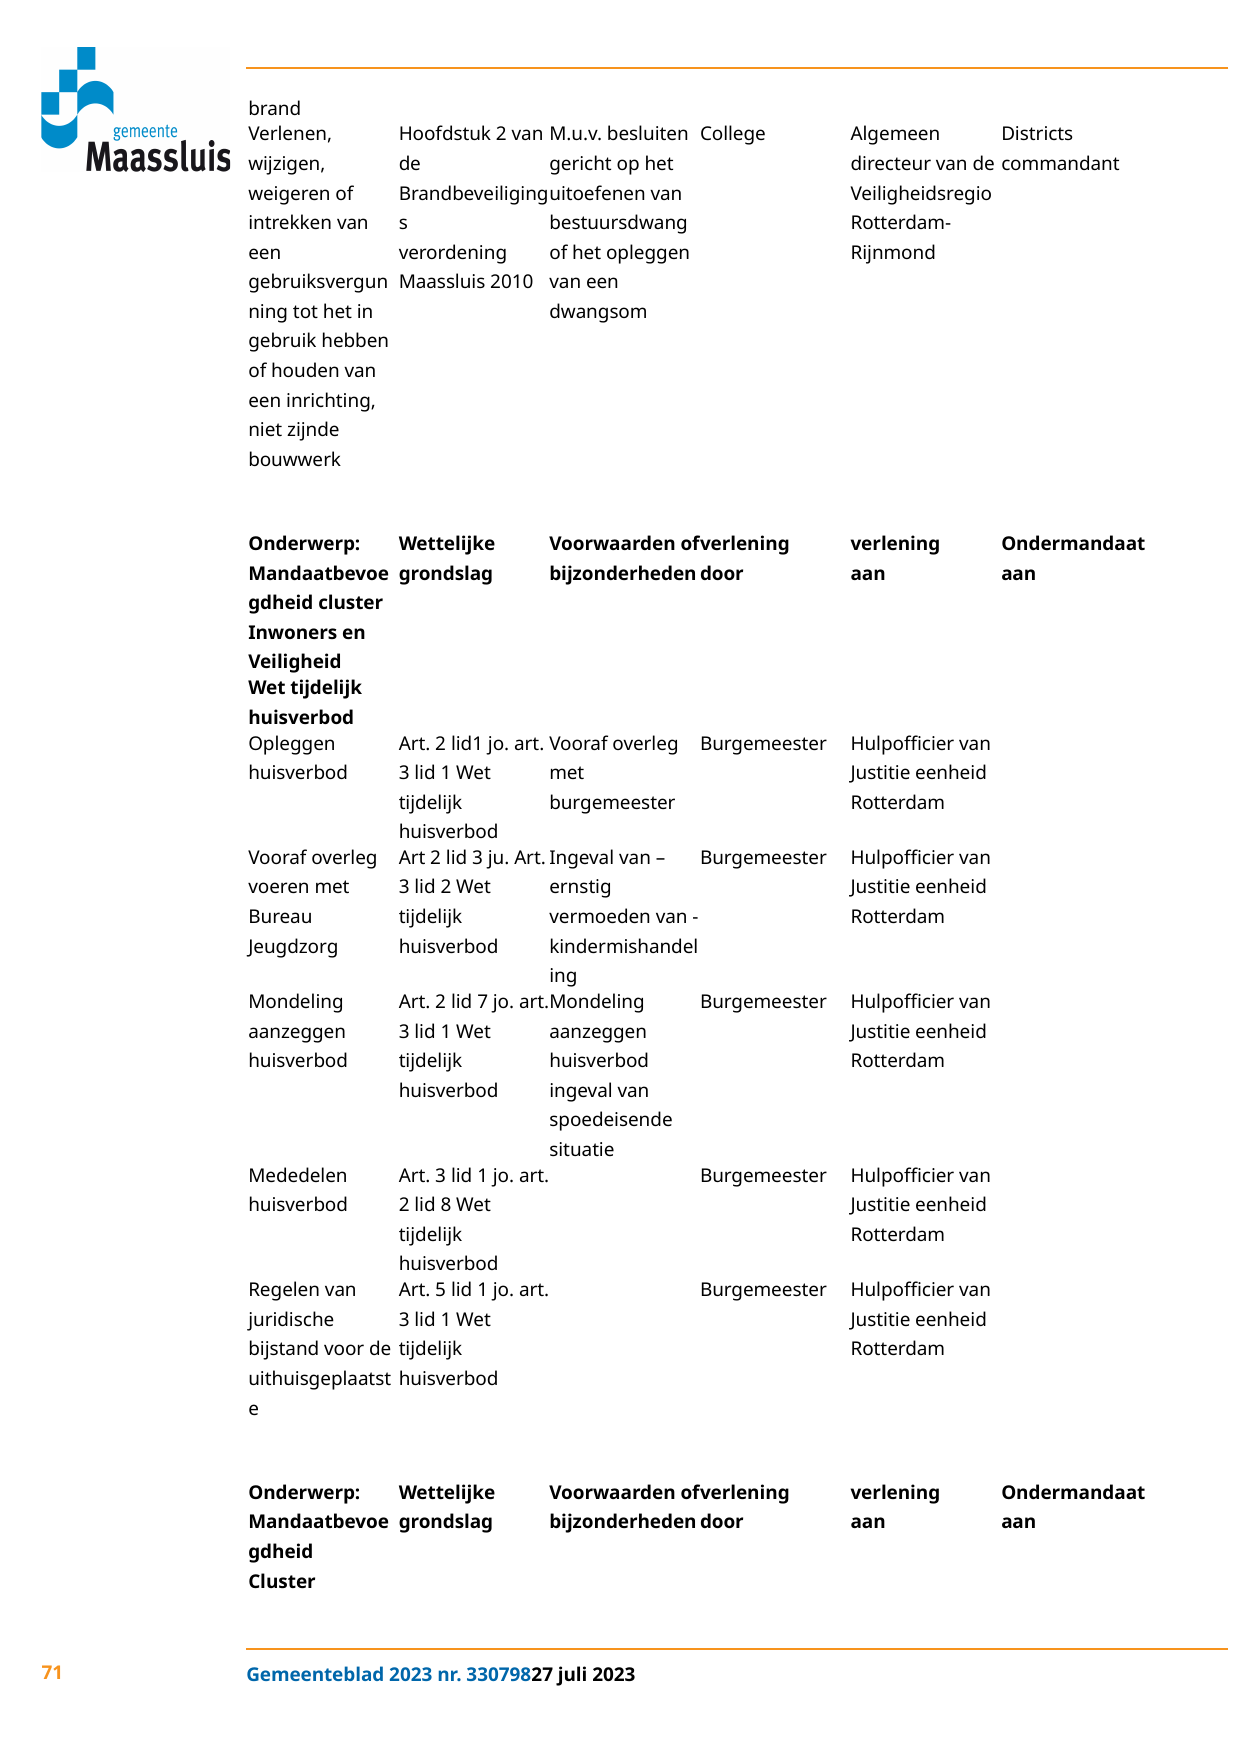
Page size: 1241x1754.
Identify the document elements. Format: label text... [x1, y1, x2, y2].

table_cell [1001, 988, 1152, 1162]
table_cell Art. 2 lid1 jo. art. 3 lid 1 Wet tijdelijk huisverbod [399, 730, 549, 844]
table_cell [248, 472, 398, 497]
table_cell [700, 1420, 850, 1446]
table_header Wettelijke grondslag [399, 530, 549, 674]
table_cell Art. 2 lid 7 jo. art. 3 lid 1 Wet tijdelijk huisverbod [399, 988, 549, 1162]
table_header verlening door [700, 530, 850, 674]
table_cell [549, 1162, 700, 1276]
table_header Onderwerp: Mandaatbevoegdheid Cluster [248, 1479, 398, 1593]
table_cell Burgemeester [700, 730, 850, 844]
table_cell Hulpofficier van Justitie eenheid Rotterdam [850, 844, 1001, 988]
table_cell [700, 674, 850, 730]
table_cell Regelen van juridische bijstand voor de uithuisgeplaatste [248, 1276, 398, 1420]
table_header Ondermandaat aan [1001, 1479, 1152, 1593]
table_header Wettelijke grondslag [399, 1479, 549, 1593]
table_cell Hulpofficier van Justitie eenheid Rotterdam [850, 730, 1001, 844]
table_cell [549, 472, 700, 497]
table_cell [549, 1420, 700, 1446]
table_cell [700, 95, 850, 121]
table_cell Opleggen huisverbod [248, 730, 398, 844]
table_cell Vooraf overleg voeren met Bureau Jeugdzorg [248, 844, 398, 988]
table_cell [850, 95, 1001, 121]
table_cell [1001, 472, 1152, 497]
table_cell Art. 5 lid 1 jo. art. 3 lid 1 Wet tijdelijk huisverbod [399, 1276, 549, 1420]
table_cell College [700, 121, 850, 472]
table_cell [850, 472, 1001, 497]
table_cell [549, 674, 700, 730]
table_cell Mondeling aanzeggen huisverbod [248, 988, 398, 1162]
table_cell Mededelen huisverbod [248, 1162, 398, 1276]
picture [41, 47, 231, 172]
table_cell [1001, 1162, 1152, 1276]
table_cell Burgemeester [700, 1162, 850, 1276]
table_cell [1001, 730, 1152, 844]
table_cell Vooraf overleg met burgemeester [549, 730, 700, 844]
table_cell [399, 1420, 549, 1446]
table_cell Verlenen, wijzigen, weigeren of intrekken van een gebruiksvergunning tot het in gebruik hebben of houden van een inrichting, niet zijnde bouwwerk [248, 121, 398, 472]
table_cell [399, 472, 549, 497]
table_cell Art 2 lid 3 ju. Art. 3 lid 2 Wet tijdelijk huisverbod [399, 844, 549, 988]
table_cell [1001, 1420, 1152, 1446]
table_header verlening aan [850, 1479, 1001, 1593]
table_cell Hoofdstuk 2 van de Brandbeveiligings verordening Maassluis 2010 [399, 121, 549, 472]
picture [41, 47, 77, 92]
table_cell Hulpofficier van Justitie eenheid Rotterdam [850, 988, 1001, 1162]
table_cell M.u.v. besluiten gericht op het uitoefenen van bestuursdwang of het opleggen van een dwangsom [549, 121, 700, 472]
table_cell [399, 674, 549, 730]
table_cell [700, 472, 850, 497]
table_header Voorwaarden of bijzonderheden [549, 1479, 700, 1593]
table_header verlening aan [850, 530, 1001, 674]
table_cell [248, 1420, 398, 1446]
table_cell [549, 1276, 700, 1420]
table_cell Burgemeester [700, 1276, 850, 1420]
table_cell Hulpofficier van Justitie eenheid Rotterdam [850, 1162, 1001, 1276]
table_cell Algemeen directeur van de Veiligheidsregio Rotterdam-Rijnmond [850, 121, 1001, 472]
table_cell Art. 3 lid 1 jo. art. 2 lid 8 Wet tijdelijk huisverbod [399, 1162, 549, 1276]
table_cell [850, 674, 1001, 730]
table_cell brand [248, 95, 398, 121]
table_cell [1001, 674, 1152, 730]
table_cell Burgemeester [700, 988, 850, 1162]
table_header Voorwaarden of bijzonderheden [549, 530, 700, 674]
table_cell Ingeval van – ernstig vermoeden van - kindermishandeling [549, 844, 700, 988]
table_cell Hulpofficier van Justitie eenheid Rotterdam [850, 1276, 1001, 1420]
table_cell [549, 95, 700, 121]
table_cell [850, 1420, 1001, 1446]
table_cell [1001, 95, 1152, 121]
table_header Onderwerp: Mandaatbevoegdheid cluster Inwoners en Veiligheid [248, 530, 398, 674]
table_cell [399, 95, 549, 121]
table_header verlening door [700, 1479, 850, 1593]
table_header Ondermandaat aan [1001, 530, 1152, 674]
table_cell [1001, 844, 1152, 988]
table_cell Districts commandant [1001, 121, 1152, 472]
table_cell Burgemeester [700, 844, 850, 988]
table_cell Wet tijdelijk huisverbod [248, 674, 398, 730]
table_cell [1001, 1276, 1152, 1420]
table_cell Mondeling aanzeggen huisverbod ingeval van spoedeisende situatie [549, 988, 700, 1162]
